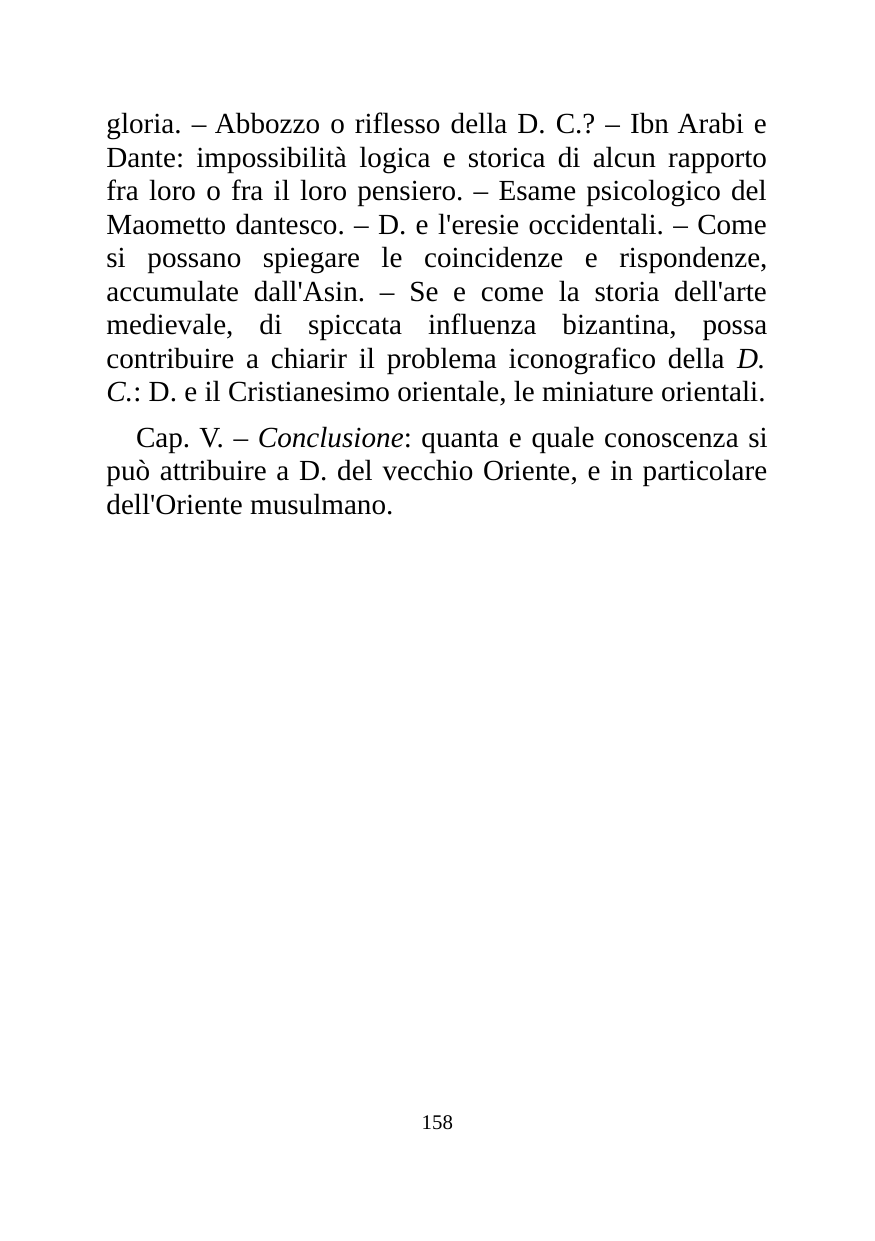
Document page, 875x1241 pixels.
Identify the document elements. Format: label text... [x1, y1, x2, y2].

text gloria. – Abbozzo o riflesso della D. C.? – Ibn Arabi e Dante: impossibilità logica e storica di alcun rapporto fra loro o fra il loro pensiero. – Esame psicologico del Maometto dantesco. – D. e l'eresie occidentali. – Come si possano spiegare le coincidenze e rispondenze, accumulate dall'Asin. – Se e come la storia dell'arte medievale, di spiccata influenza bizantina, possa contribuire a chiarir il problema iconografico della D. C.: D. e il Cristianesimo orientale, le miniature orientali. [106, 106, 768, 408]
text Cap. V. – Conclusione: quanta e quale conoscenza si può attribuire a D. del vecchio Oriente, e in particolare dell'Oriente musulmano. [106, 420, 768, 521]
